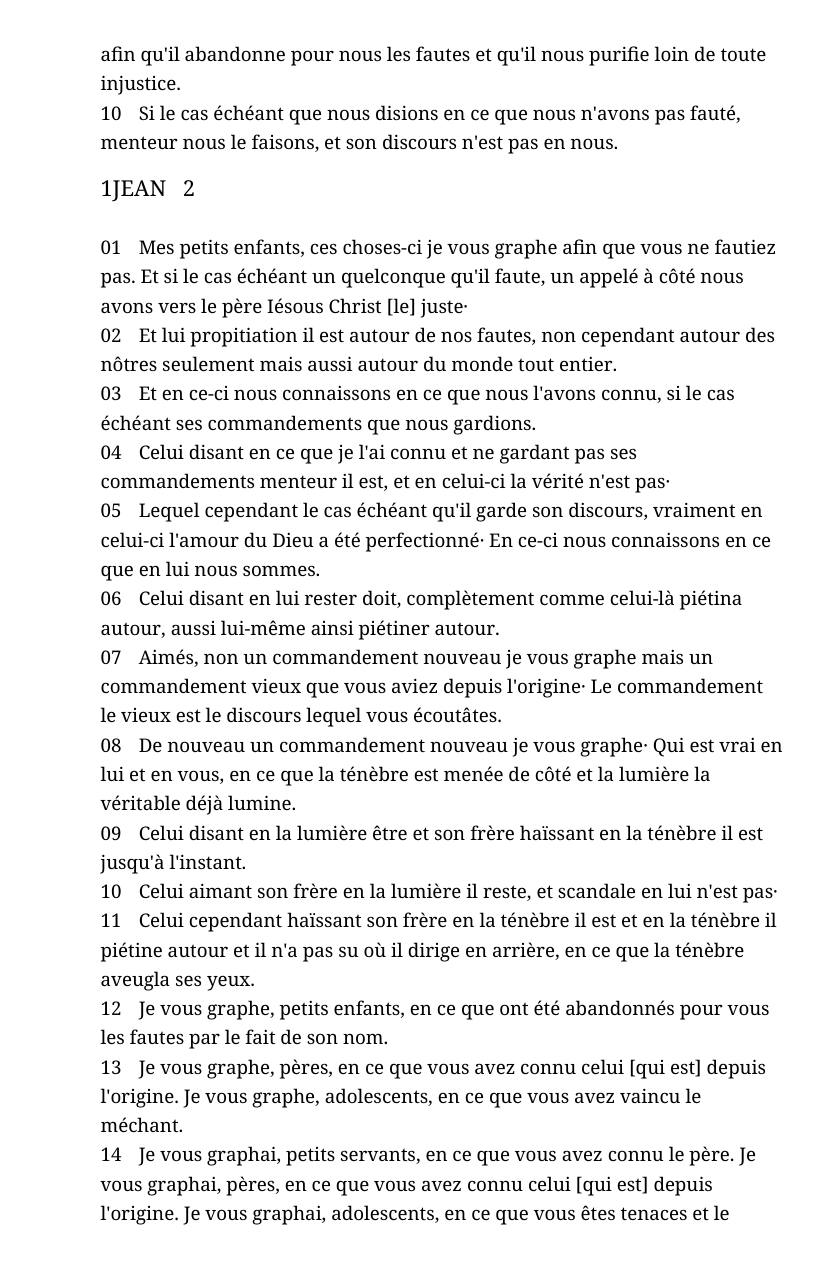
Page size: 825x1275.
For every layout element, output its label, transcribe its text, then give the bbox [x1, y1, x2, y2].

text 01 Mes petits enfants, ces choses-ci je vous graphe afin que vous ne fautiez pas. Et si le cas échéant un quelconque qu'il faute, un appelé à côté nous avons vers le père Iésous Christ [le] juste· 02 Et lui propitiation il est autour de nos fautes, non cependant autour des nôtres seulement mais aussi autour du monde tout entier. 03 Et en ce-ci nous connaissons en ce que nous l'avons connu, si le cas échéant ses commandements que nous gardions. 04 Celui disant en ce que je l'ai connu et ne gardant pas ses commandements menteur il est, et en celui-ci la vérité n'est pas· 05 Lequel cependant le cas échéant qu'il garde son discours, vraiment en celui-ci l'amour du Dieu a été perfectionné· En ce-ci nous connaissons en ce que en lui nous sommes. 06 Celui disant en lui rester doit, complètement comme celui-là piétina autour, aussi lui-même ainsi piétiner autour. 07 Aimés, non un commandement nouveau je vous graphe mais un commandement vieux que vous aviez depuis l'origine· Le commandement le vieux est le discours lequel vous écoutâtes. 08 De nouveau un commandement nouveau je vous graphe· Qui est vrai en lui et en vous, en ce que la ténèbre est menée de côté et la lumière la véritable déjà lumine. 09 Celui disant en la lumière être et son frère haïssant en la ténèbre il est jusqu'à l'instant. 10 Celui aimant son frère en la lumière il reste, et scandale en lui n'est pas· 11 Celui cependant haïssant son frère en la ténèbre il est et en la ténèbre il piétine autour et il n'a pas su où il dirige en arrière, en ce que la ténèbre aveugla ses yeux. 12 Je vous graphe, petits enfants, en ce que ont été abandonnés pour vous les fautes par le fait de son nom. 13 Je vous graphe, pères, en ce que vous avez connu celui [qui est] depuis l'origine. Je vous graphe, adolescents, en ce que vous avez vaincu le méchant. 14 Je vous graphai, petits servants, en ce que vous avez connu le père. Je vous graphai, pères, en ce que vous avez connu celui [qui est] depuis l'origine. Je vous graphai, adolescents, en ce que vous êtes tenaces et le [100, 207, 784, 1226]
text afin qu'il abandonne pour nous les fautes et qu'il nous purifie loin de toute injustice. 10 Si le cas échéant que nous disions en ce que nous n'avons pas fauté, menteur nous le faisons, et son discours n'est pas en nous. [100, 41, 784, 155]
text 1JEAN 2 [100, 173, 784, 203]
